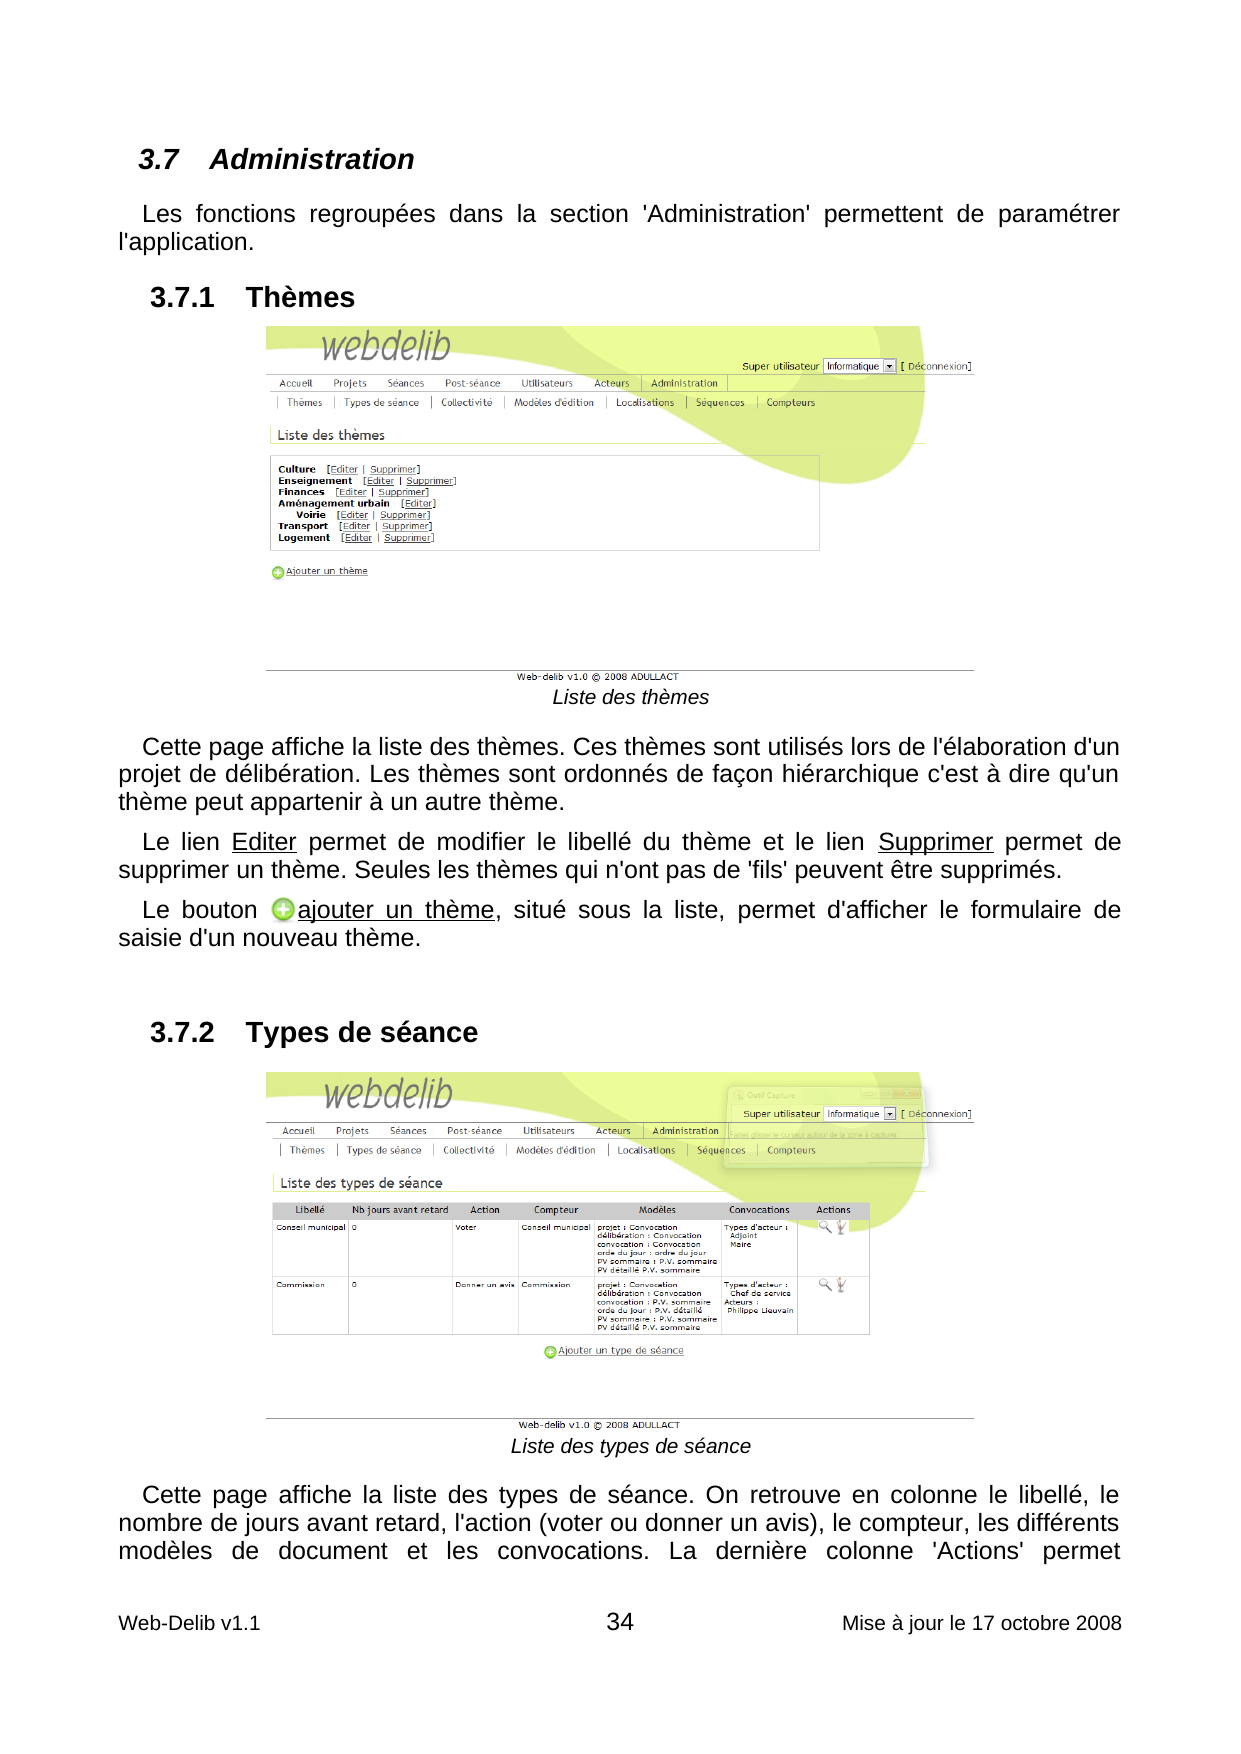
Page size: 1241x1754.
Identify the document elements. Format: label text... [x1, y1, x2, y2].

text Liste des thèmes [118, 686, 1122, 709]
text Cette page affiche la liste des types de séance. On retrouve en colonne le libellé, le nombre de jours avant retard, l'action (voter ou donner un avis), le compteur, les différents modèles de document et les convocations. La dernière colonne 'Actions' permet [118, 1481, 1122, 1565]
text Liste des types de séance [118, 1435, 1122, 1458]
text Le bouton ajouter un thème, situé sous la liste, permet d'afficher le formulaire de saisie d'un nouveau thème. [118, 896, 1122, 951]
picture [269, 895, 298, 924]
text Cette page affiche la liste des thèmes. Ces thèmes sont utilisés lors de l'élaboration d'un projet de délibération. Les thèmes sont ordonnés de façon hiérarchique c'est à dire qu'un thème peut appartenir à un autre thème. [118, 732, 1122, 816]
picture [265, 326, 975, 686]
text Le lien Editer permet de modifier le libellé du thème et le lien Supprimer permet de supprimer un thème. Seules les thèmes qui n'ont pas de 'fils' peuvent être supprimés. [118, 828, 1122, 884]
text Les fonctions regroupées dans la section 'Administration' permettent de paramétrer l'application. [118, 200, 1122, 256]
picture [265, 1072, 975, 1435]
subtitle Types de séance [118, 1016, 1122, 1049]
subtitle Thèmes [118, 281, 1122, 313]
subtitle Administration [118, 143, 1122, 176]
